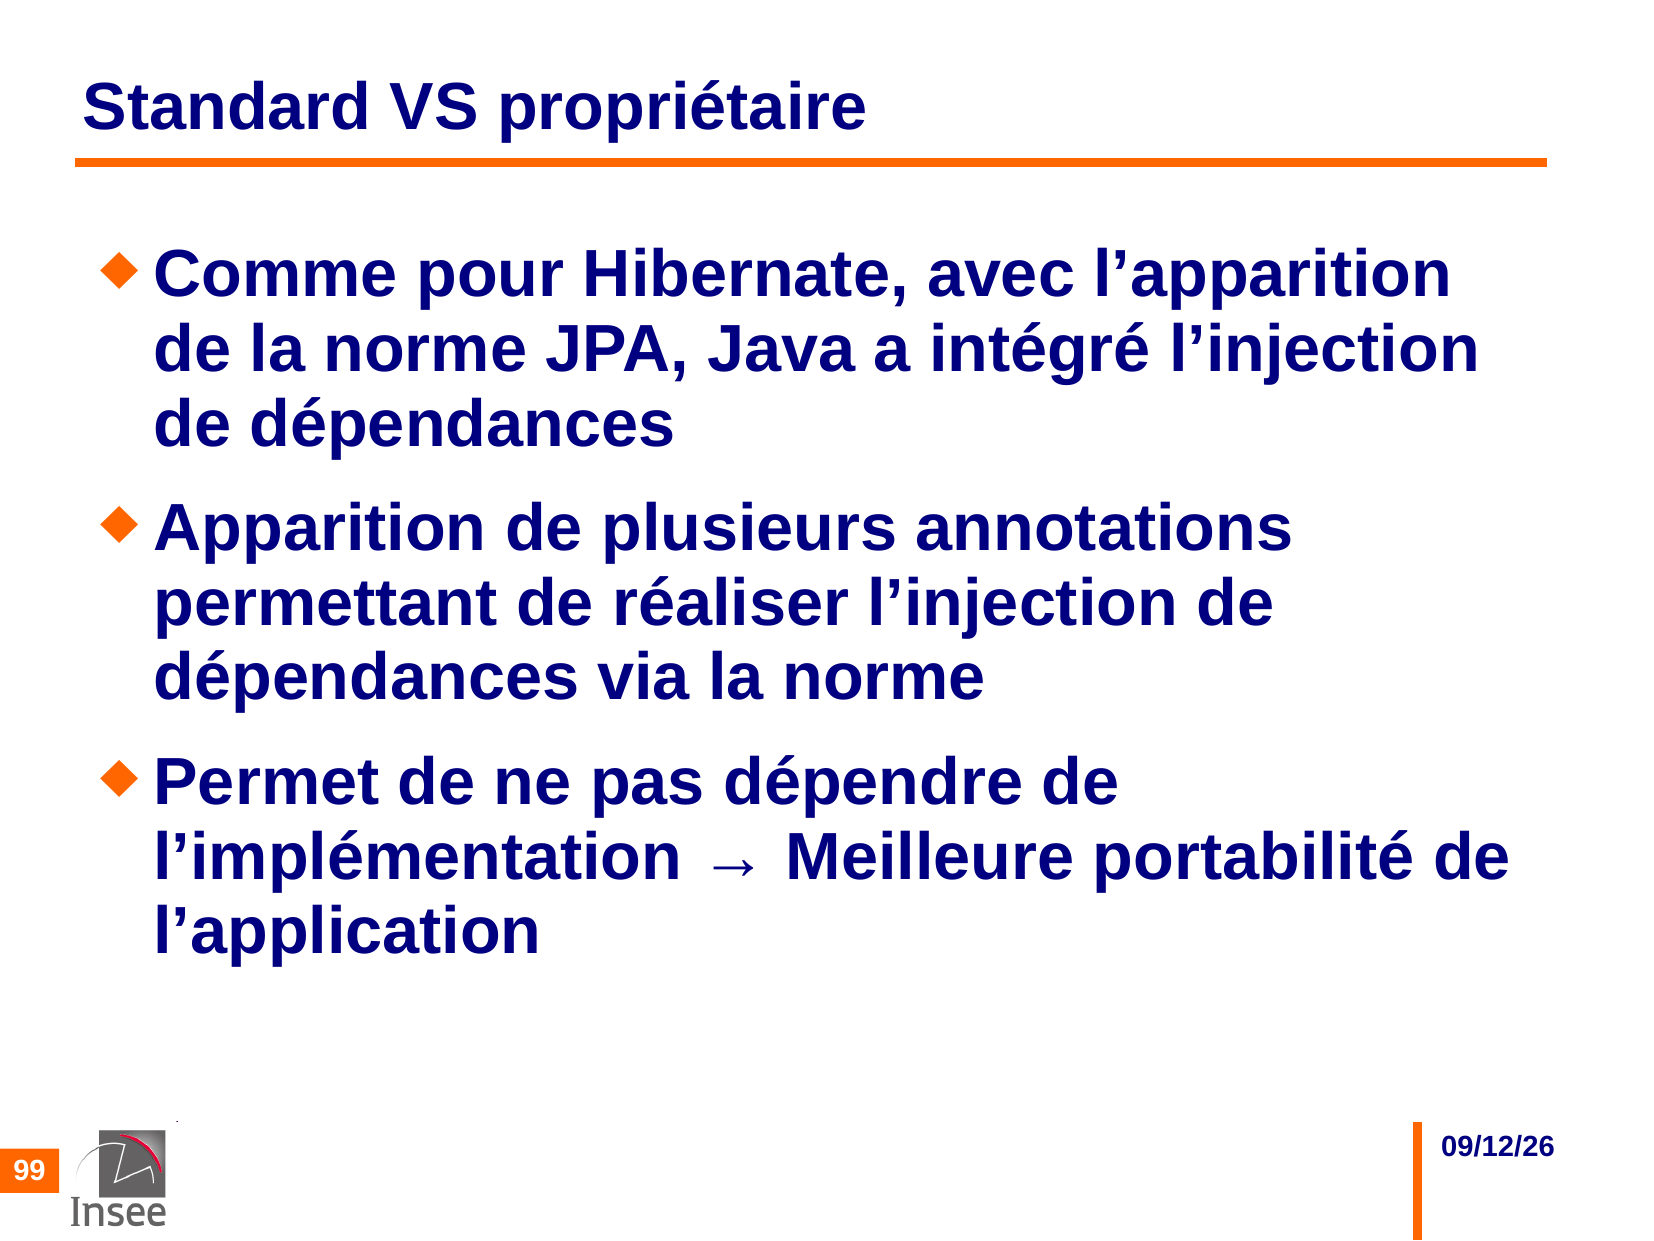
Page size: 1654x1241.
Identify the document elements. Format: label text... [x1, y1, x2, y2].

list Comme pour Hibernate, avec l’apparition de la norme JPA, Java a intégré l’injection de dépendances Apparition de plusieurs annotations permettant de réaliser l’injection de dépendances via la norme Permet de ne pas dépendre de l’implémentation → Meilleure portabilité de l’application [82, 236, 1548, 1087]
title Standard VS propriétaire [82, 49, 1619, 163]
picture [62, 1121, 178, 1241]
